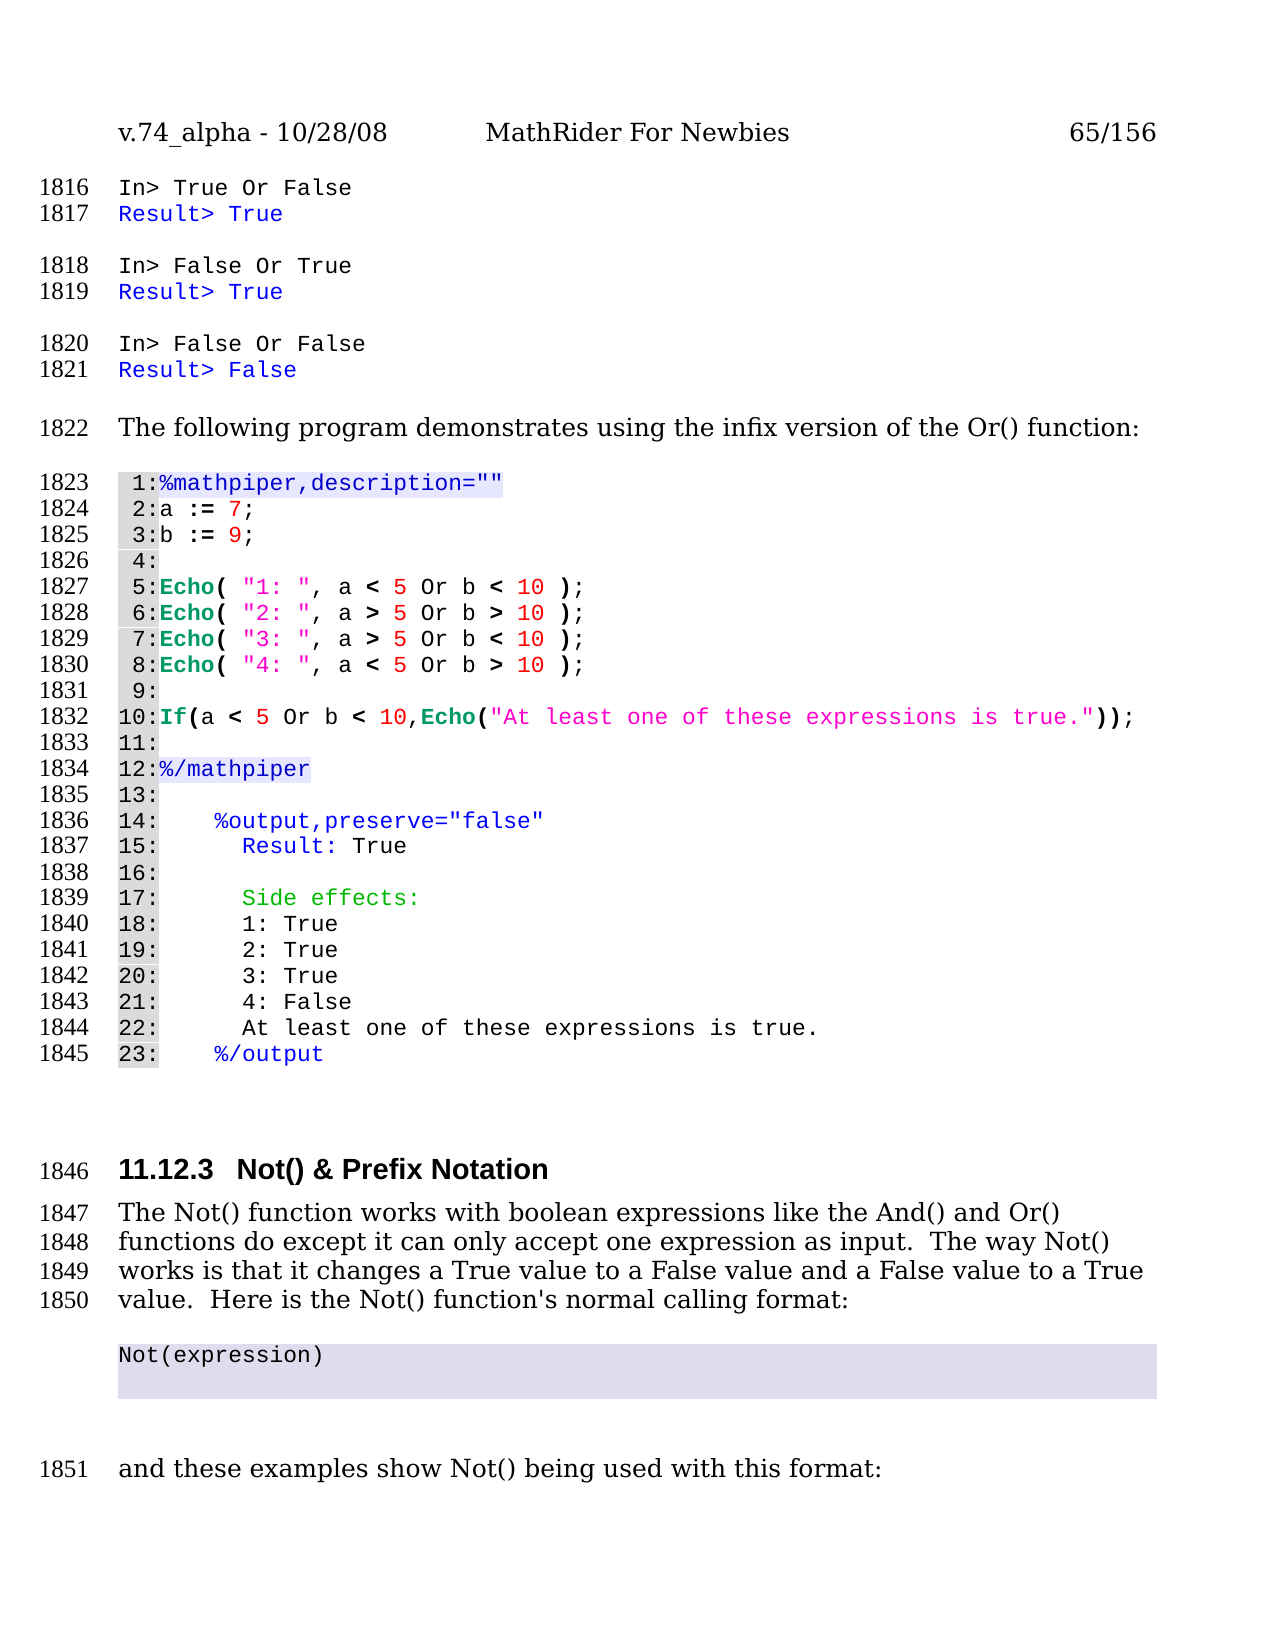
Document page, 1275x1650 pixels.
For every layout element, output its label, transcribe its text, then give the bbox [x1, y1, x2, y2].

text 1:%mathpiper,description="" [118, 472, 1157, 498]
text The following program demonstrates using the infix version of the Or() function: [118, 413, 1157, 443]
text 8:Echo( "4: ", a < 5 Or b > 10 ); [118, 653, 1157, 679]
text 14: %output,preserve="false" [118, 809, 1157, 835]
text Result> False [118, 358, 1157, 384]
text 12:%/mathpiper [118, 757, 1157, 783]
text 7:Echo( "3: ", a > 5 Or b < 10 ); [118, 627, 1157, 653]
text 17: Side effects: [118, 887, 1157, 913]
text 23: %/output [118, 1042, 1157, 1068]
text In> True Or False [118, 177, 1157, 203]
text 2:a := 7; [118, 498, 1157, 524]
text 5:Echo( "1: ", a < 5 Or b < 10 ); [118, 576, 1157, 601]
text Result> True [118, 203, 1157, 229]
text The Not() function works with boolean expressions like the And() and Or() functions do except it can only accept one expression as input. The way Not() works is that it changes a True value to a False value and a False value to a True value. Here is the Not() function's normal calling format: [118, 1198, 1157, 1315]
text 20: 3: True [118, 964, 1157, 991]
text 3:b := 9; [118, 524, 1157, 549]
text 9: [118, 679, 1157, 705]
text 13: [118, 783, 1157, 809]
table_header Not(expression) [118, 1344, 1157, 1399]
text In> False Or False [118, 332, 1157, 358]
text 18: 1: True [118, 913, 1157, 939]
text 22: At least one of these expressions is true. [118, 1016, 1157, 1042]
text 19: 2: True [118, 939, 1157, 964]
text and these examples show Not() being used with this format: [118, 1455, 1157, 1484]
text 4: [118, 549, 1157, 576]
text 15: Result: True [118, 835, 1157, 861]
subtitle Not() & Prefix Notation [118, 1152, 1157, 1186]
text 10:If(a < 5 Or b < 10,Echo("At least one of these expressions is true.")); [118, 705, 1157, 731]
text Result> True [118, 281, 1157, 306]
text In> False Or True [118, 254, 1157, 281]
text 16: [118, 861, 1157, 887]
text 11: [118, 731, 1157, 757]
text 6:Echo( "2: ", a > 5 Or b > 10 ); [118, 601, 1157, 627]
text 21: 4: False [118, 991, 1157, 1016]
